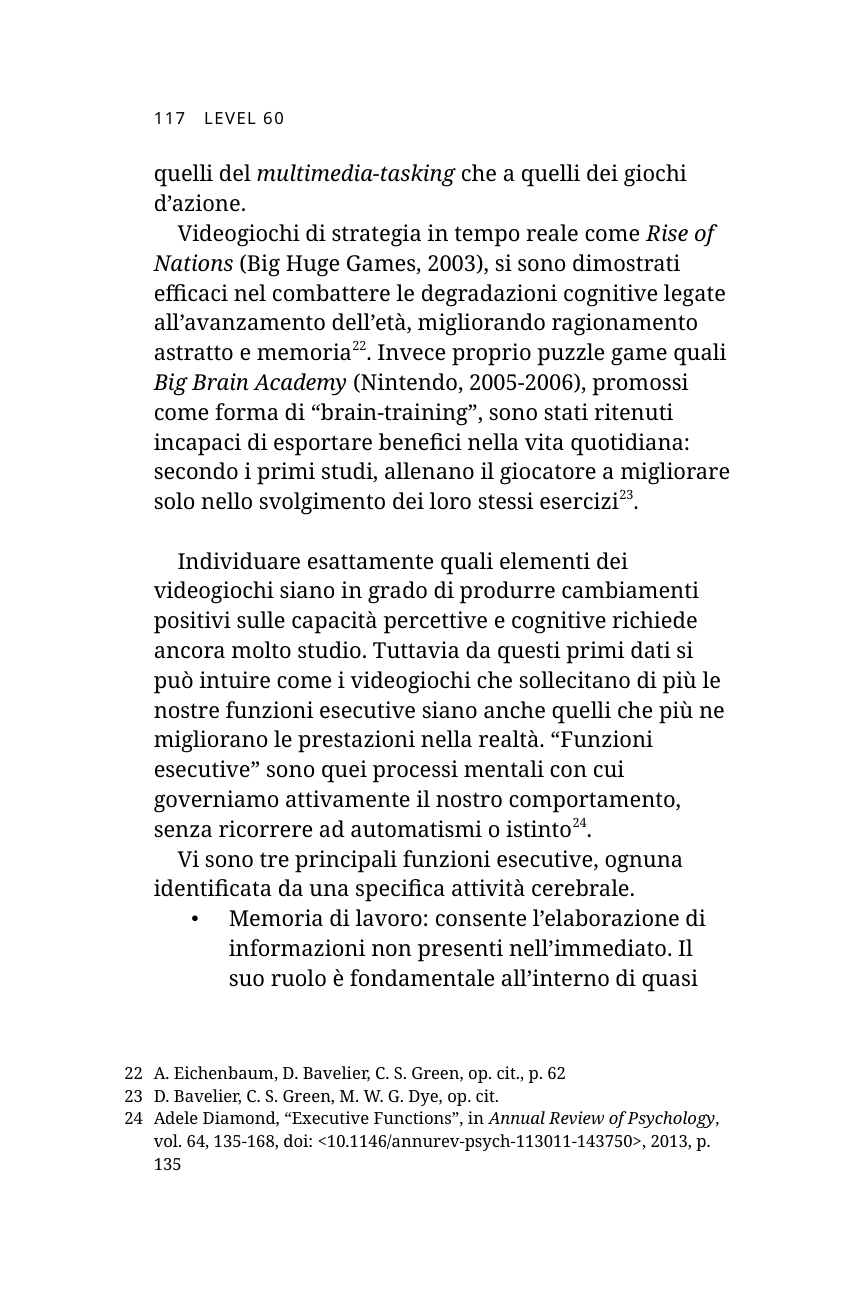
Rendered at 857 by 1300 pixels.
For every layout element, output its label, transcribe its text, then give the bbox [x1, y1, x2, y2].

list Memoria di lavoro: consente l’elaborazione di informazioni non presenti nell’immediato. Il suo ruolo è fondamentale all’interno di quasi [191, 903, 732, 993]
text Individuare esattamente quali elementi dei videogiochi siano in grado di produrre cambiamenti positivi sulle capacità percettive e cognitive richiede ancora molto studio. Tuttavia da questi primi dati si può intuire come i videogiochi che sollecitano di più le nostre funzioni esecutive siano anche quelli che più ne migliorano le prestazioni nella realtà. “Funzioni esecutive” sono quei processi mentali con cui governiamo attivamente il nostro comportamento, senza ricorrere ad automatismi o istinto. [153, 546, 732, 844]
text D. Bavelier, C. S. Green, M. W. G. Dye, op. cit. [124, 1084, 732, 1107]
text quelli del multimedia-tasking che a quelli dei giochi d’azione. [153, 158, 732, 218]
text Videogiochi di strategia in tempo reale come Rise of Nations (Big Huge Games, 2003), si sono dimostrati efficaci nel combattere le degradazioni cognitive legate all’avanzamento dell’età, migliorando ragionamento astratto e memoria. Invece proprio puzzle game quali Big Brain Academy (Nintendo, 2005-2006), promossi come forma di “brain-training”, sono stati ritenuti incapaci di esportare benefici nella vita quotidiana: secondo i primi studi, allenano il giocatore a migliorare solo nello svolgimento dei loro stessi esercizi. [153, 218, 732, 516]
text Adele Diamond, “Executive Functions”, in Annual Review of Psychology, vol. 64, 135-168, doi: <10.1146/annurev-psych-113011-143750>, 2013, p. 135 [124, 1107, 732, 1175]
text A. Eichenbaum, D. Bavelier, C. S. Green, op. cit., p. 62 [124, 1062, 732, 1084]
text Vi sono tre principali funzioni esecutive, ognuna identificata da una specifica attività cerebrale. [153, 844, 732, 903]
